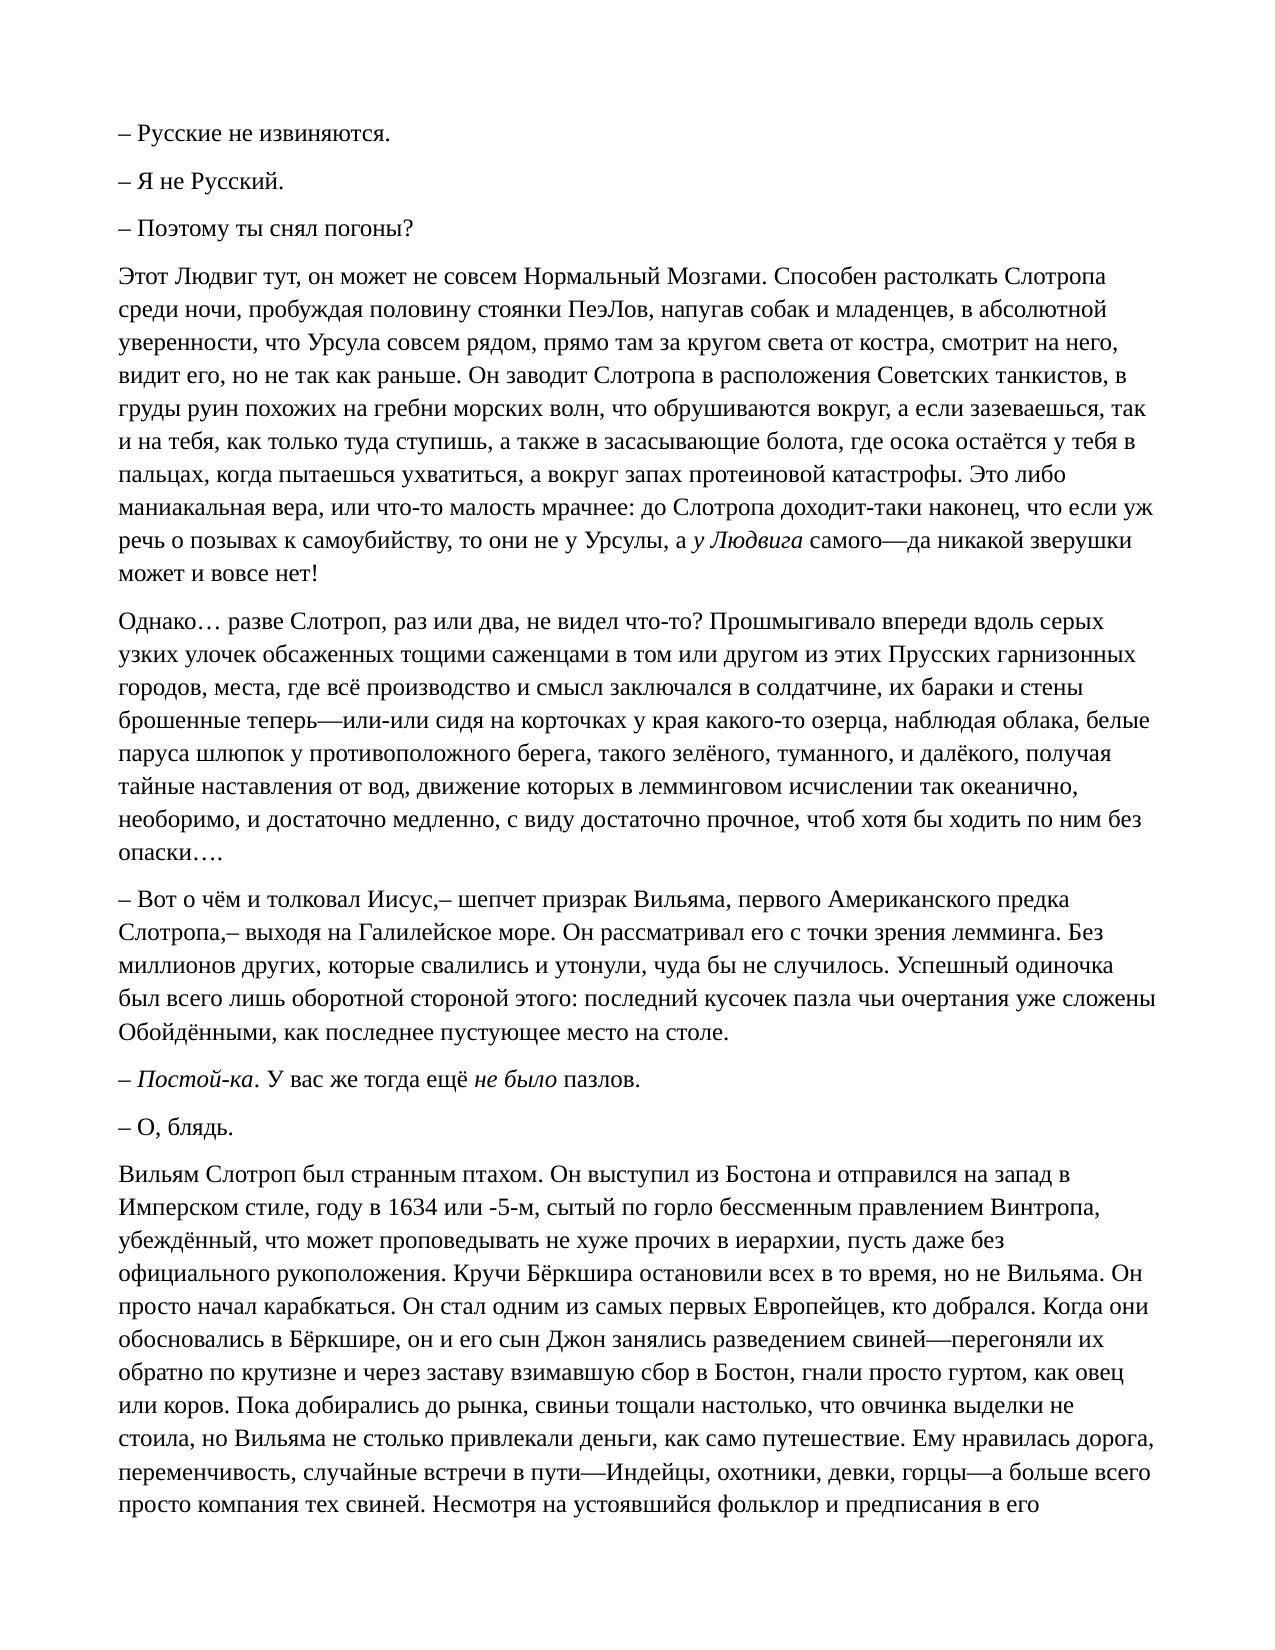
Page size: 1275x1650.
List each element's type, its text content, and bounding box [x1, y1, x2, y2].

text Однако… разве Слотроп, раз или два, не видел что-то? Прошмыгивало впереди вдоль серых узких улочек обсаженных тощими саженцами в том или другом из этих Прусских гарнизонных городов, места, где всё производство и смысл заключался в солдатчине, их бараки и стены брошенные теперь—или-или сидя на корточках у края какого-то озерца, наблюдая облака, белые паруса шлюпок у противоположного берега, такого зелёного, туманного, и далёкого, получая тайные наставления от вод, движение которых в лемминговом исчислении так океанично, необоримо, и достаточно медленно, с виду достаточно прочное, чтоб хотя бы ходить по ним без опаски…. [118, 606, 1157, 866]
text – Я не Русский. [118, 166, 1157, 194]
text – О, блядь. [118, 1112, 1157, 1141]
text Этот Людвиг тут, он может не совсем Нормальный Мозгами. Способен растолкать Слотропа среди ночи, пробуждая половину стоянки ПеэЛов, напугав собак и младенцев, в абсолютной уверенности, что Урсула совсем рядом, прямо там за кругом света от костра, смотрит на него, видит его, но не так как раньше. Он заводит Слотропа в расположения Советских танкистов, в груды руин похожих на гребни морских волн, что обрушиваются вокруг, а если зазеваешься, так и на тебя, как только туда ступишь, а также в засасывающие болота, где осока остаётся у тебя в пальцах, когда пытаешься ухватиться, а вокруг запах протеиновой катастрофы. Это либо маниакальная вера, или что-то малость мрачнее: до Слотропа доходит-таки наконец, что если уж речь о позывах к самоубийству, то они не у Урсулы, а у Людвига самого—да никакой зверушки может и вовсе нет! [118, 261, 1157, 587]
text – Вот о чём и толковал Иисус,– шепчет призрак Вильяма, первого Американского предка Слотропа,– выходя на Галилейское море. Он рассматривал его с точки зрения лемминга. Без миллионов других, которые свалились и утонули, чуда бы не случилось. Успешный одиночка был всего лишь оборотной стороной этого: последний кусочек пазла чьи очертания уже сложены Обойдёнными, как последнее пустующее место на столе. [118, 884, 1157, 1045]
text – Поэтому ты снял погоны? [118, 213, 1157, 242]
text Вильям Слотроп был странным птахом. Он выступил из Бостона и отправился на запад в Имперском стиле, году в 1634 или -5-м, сытый по горло бессменным правлением Винтропа, убеждённый, что может проповедывать не хуже прочих в иерархии, пусть даже без официального рукоположения. Кручи Бёркшира остановили всех в то время, но не Вильяма. Он просто начал карабкаться. Он стал одним из самых первых Европейцев, кто добрался. Когда они обосновались в Бёркшире, он и его сын Джон занялись разведением свиней—перегоняли их обратно по крутизне и через заставу взимавшую сбор в Бостон, гнали просто гуртом, как овец или коров. Пока добирались до рынка, свиньи тощали настолько, что овчинка выделки не стоила, но Вильяма не столько привлекали деньги, как само путешествие. Ему нравилась дорога, переменчивость, случайные встречи в пути—Индейцы, охотники, девки, горцы—а больше всего просто компания тех свиней. Несмотря на устоявшийся фольклор и предписания в его [118, 1159, 1157, 1518]
text – Русские не извиняются. [118, 118, 1157, 147]
text – Постой-ка. У вас же тогда ещё не было пазлов. [118, 1064, 1157, 1093]
